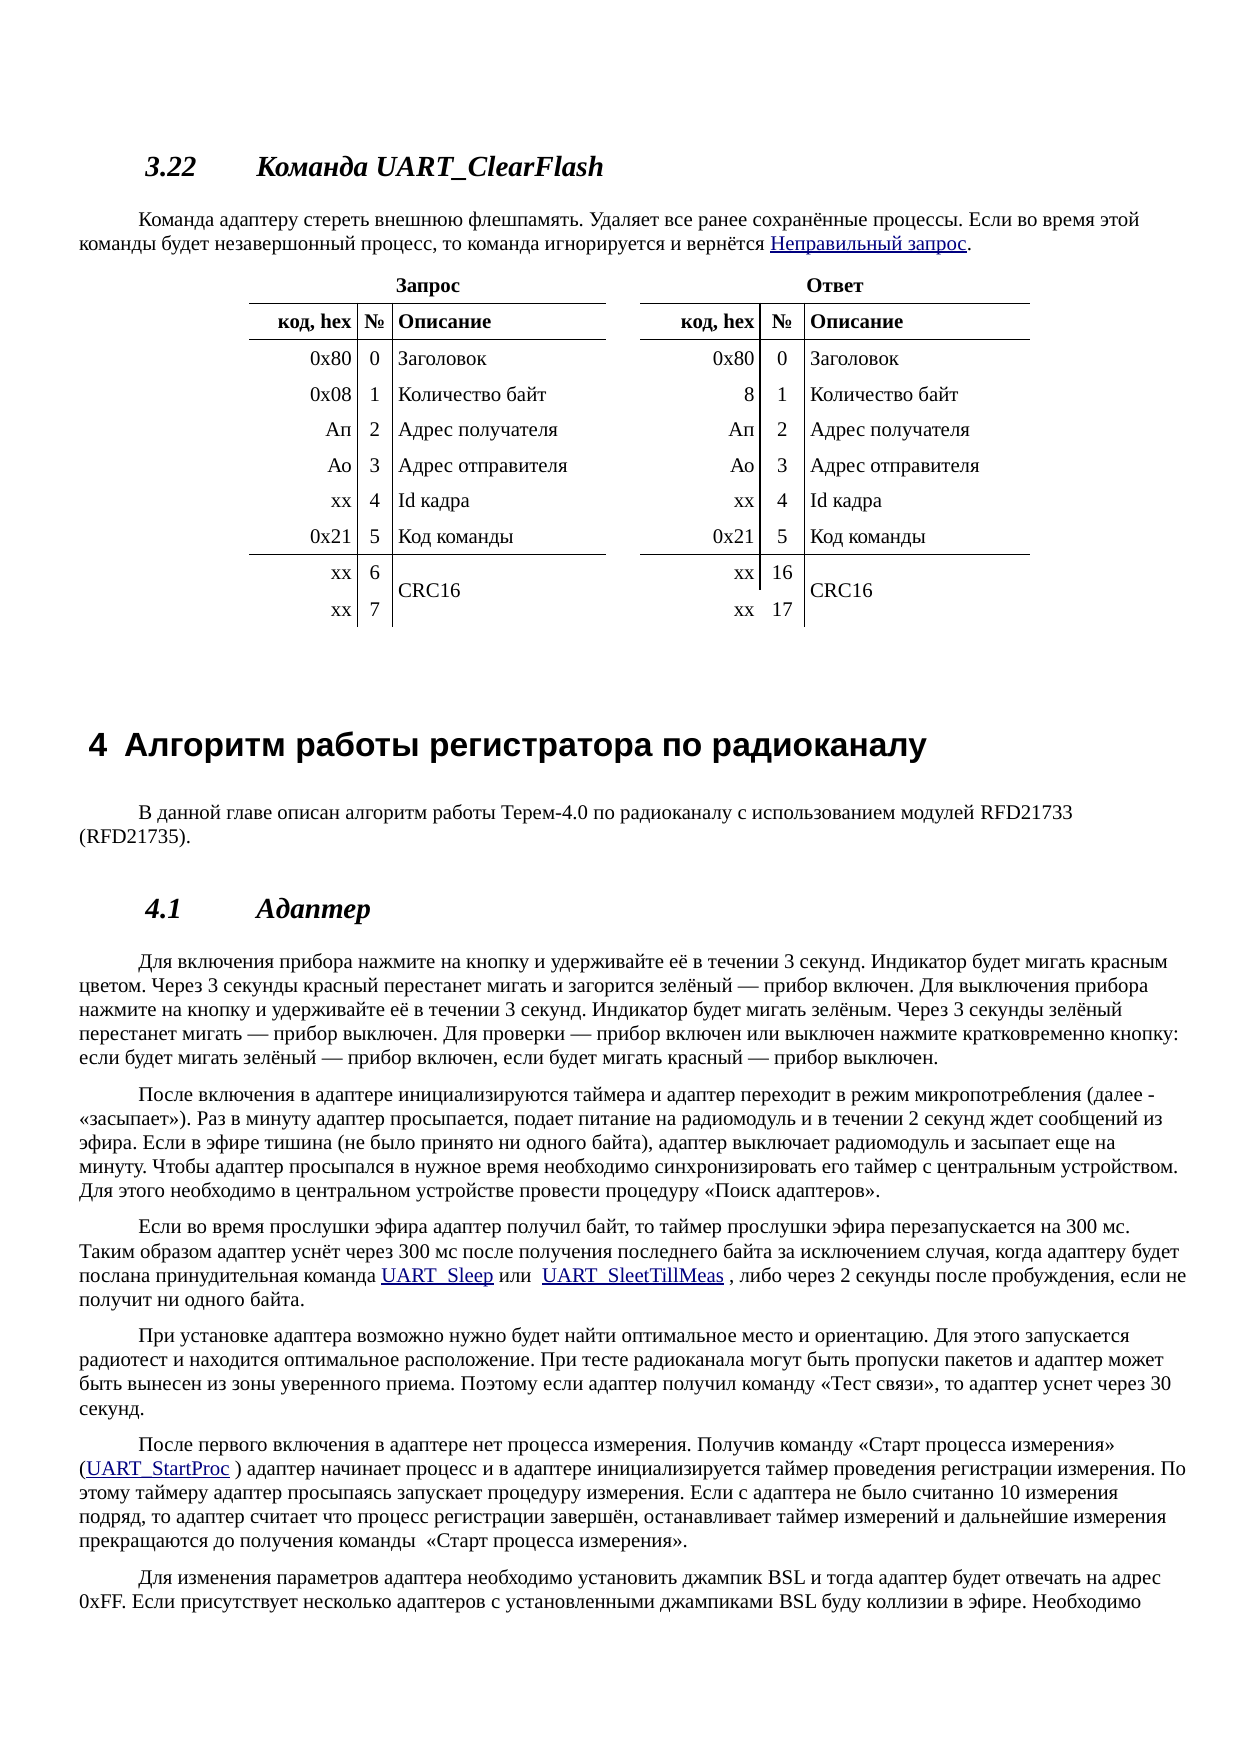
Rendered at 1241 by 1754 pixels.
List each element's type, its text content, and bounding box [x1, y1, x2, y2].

table_cell CRC16 [805, 555, 1029, 627]
table_cell [606, 554, 640, 590]
table_cell xx [640, 555, 759, 590]
table_cell Адрес получателя [393, 411, 606, 447]
table_cell 1 [761, 376, 804, 411]
table_cell 8 [640, 376, 759, 411]
table_cell [606, 483, 640, 518]
table_cell 0x21 [640, 518, 759, 553]
table_cell Количество байт [393, 376, 606, 411]
subtitle Адаптер [108, 891, 1187, 925]
table_cell Код команды [805, 518, 1029, 553]
table_cell код, hex [249, 304, 357, 339]
table_cell Описание [805, 304, 1029, 339]
table_cell 6 [358, 555, 392, 590]
table_cell Ао [640, 447, 759, 482]
table_cell 3 [358, 447, 392, 482]
table_cell [606, 590, 640, 627]
text Для включения прибора нажмите на кнопку и удерживайте её в течении 3 секунд. Индикатор будет мигать красным цветом. Через 3 секунды красный перестанет мигать и загорится зелёный — прибор включен. Для выключения прибора нажмите на кнопку и удерживайте её в течении 3 секунд. Индикатор будет мигать зелёным. Через 3 секунды зелёный перестанет мигать — прибор выключен. Для проверки — прибор включен или выключен нажмите кратковременно кнопку: если будет мигать зелёный — прибор включен, если будет мигать красный — прибор выключен. [79, 949, 1187, 1069]
table_cell 16 [761, 555, 804, 590]
subtitle Команда UART_ClearFlash [108, 149, 1187, 182]
table_cell Ао [249, 447, 357, 482]
text Если во время прослушки эфира адаптер получил байт, то таймер прослушки эфира перезапускается на 300 мс. Таким образом адаптер уснёт через 300 мс после получения последнего байта за исключением случая, когда адаптеру будет послана принудительная команда UART_Sleep или UART_SleetTillMeas , либо через 2 секунды после пробуждения, если не получит ни одного байта. [79, 1214, 1187, 1311]
table_cell Ап [640, 411, 759, 447]
table_cell 5 [761, 518, 804, 553]
table_cell 5 [358, 518, 392, 553]
table_cell Адрес отправителя [393, 447, 606, 482]
table_cell код, hex [640, 304, 759, 339]
table_cell [606, 447, 640, 482]
table_cell [606, 518, 640, 553]
table_cell CRC16 [393, 555, 606, 627]
table_cell xx [640, 483, 759, 518]
table_cell 4 [761, 483, 804, 518]
table_cell xx [249, 483, 357, 518]
table_cell 0 [761, 340, 804, 376]
table_cell 0x08 [249, 376, 357, 411]
table_cell Id кадра [805, 483, 1029, 518]
text Для изменения параметров адаптера необходимо установить джампик BSL и тогда адаптер будет отвечать на адрес 0xFF. Если присутствует несколько адаптеров с установленными джампиками BSL буду коллизии в эфире. Необходимо [79, 1565, 1187, 1613]
table_cell 0x21 [249, 518, 357, 553]
table_header Запрос [249, 267, 606, 303]
text При установке адаптера возможно нужно будет найти оптимальное место и ориентацию. Для этого запускается радиотест и находится оптимальное расположение. При тесте радиоканала могут быть пропуски пакетов и адаптер может быть вынесен из зоны уверенного приема. Поэтому если адаптер получил команду «Тест связи», то адаптер уснет через 30 секунд. [79, 1323, 1187, 1419]
table_cell [606, 411, 640, 447]
table_cell № [358, 304, 392, 339]
text После первого включения в адаптере нет процесса измерения. Получив команду «Старт процесса измерения» (UART_StartProc ) адаптер начинает процесс и в адаптере инициализируется таймер проведения регистрации измерения. По этому таймеру адаптер просыпаясь запускает процедуру измерения. Если с адаптера не было считанно 10 измерения подряд, то адаптер считает что процесс регистрации завершён, останавливает таймер измерений и дальнейшие измерения прекращаются до получения команды «Старт процесса измерения». [79, 1432, 1187, 1552]
subtitle Алгоритм работы регистратора по радиоканалу [79, 725, 1187, 763]
table_cell 2 [358, 411, 392, 447]
table_cell xx [249, 590, 357, 627]
table_cell xx [249, 555, 357, 590]
text Команда адаптеру стереть внешнюю флешпамять. Удаляет все ранее сохранённые процессы. Если во время этой команды будет незавершонный процесс, то команда игнорируется и вернётся Неправильный запрос. [79, 207, 1187, 255]
table_cell Описание [393, 304, 606, 339]
table_cell [606, 339, 640, 376]
table_cell Заголовок [393, 340, 606, 376]
table_cell Количество байт [805, 376, 1029, 411]
table_cell 0x80 [640, 340, 759, 376]
table_cell 7 [358, 590, 392, 627]
table_cell Id кадра [393, 483, 606, 518]
table_cell № [761, 304, 804, 339]
table_cell Адрес отправителя [805, 447, 1029, 482]
table_cell Заголовок [805, 340, 1029, 376]
table_cell 0 [358, 340, 392, 376]
table_cell xx [640, 590, 760, 627]
table_cell 17 [760, 590, 804, 627]
table_cell 3 [761, 447, 804, 482]
text В данной главе описан алгоритм работы Терем-4.0 по радиоканалу с использованием модулей RFD21733 (RFD21735). [79, 800, 1187, 848]
table_cell Код команды [393, 518, 606, 553]
table_cell Ап [249, 411, 357, 447]
table_cell 1 [358, 376, 392, 411]
table_cell [606, 303, 640, 339]
table_cell 0x80 [249, 340, 357, 376]
text После включения в адаптере инициализируются таймера и адаптер переходит в режим микропотребления (далее - «засыпает»). Раз в минуту адаптер просыпается, подает питание на радиомодуль и в течении 2 секунд ждет сообщений из эфира. Если в эфире тишина (не было принято ни одного байта), адаптер выключает радиомодуль и засыпает еще на минуту. Чтобы адаптер просыпался в нужное время необходимо синхронизировать его таймер с центральным устройством. Для этого необходимо в центральном устройстве провести процедуру «Поиск адаптеров». [79, 1082, 1187, 1202]
table_cell 2 [761, 411, 804, 447]
table_header [606, 267, 640, 303]
table_cell [606, 376, 640, 411]
table_cell Адрес получателя [805, 411, 1029, 447]
table_header Ответ [640, 267, 1029, 303]
table_cell 4 [358, 483, 392, 518]
